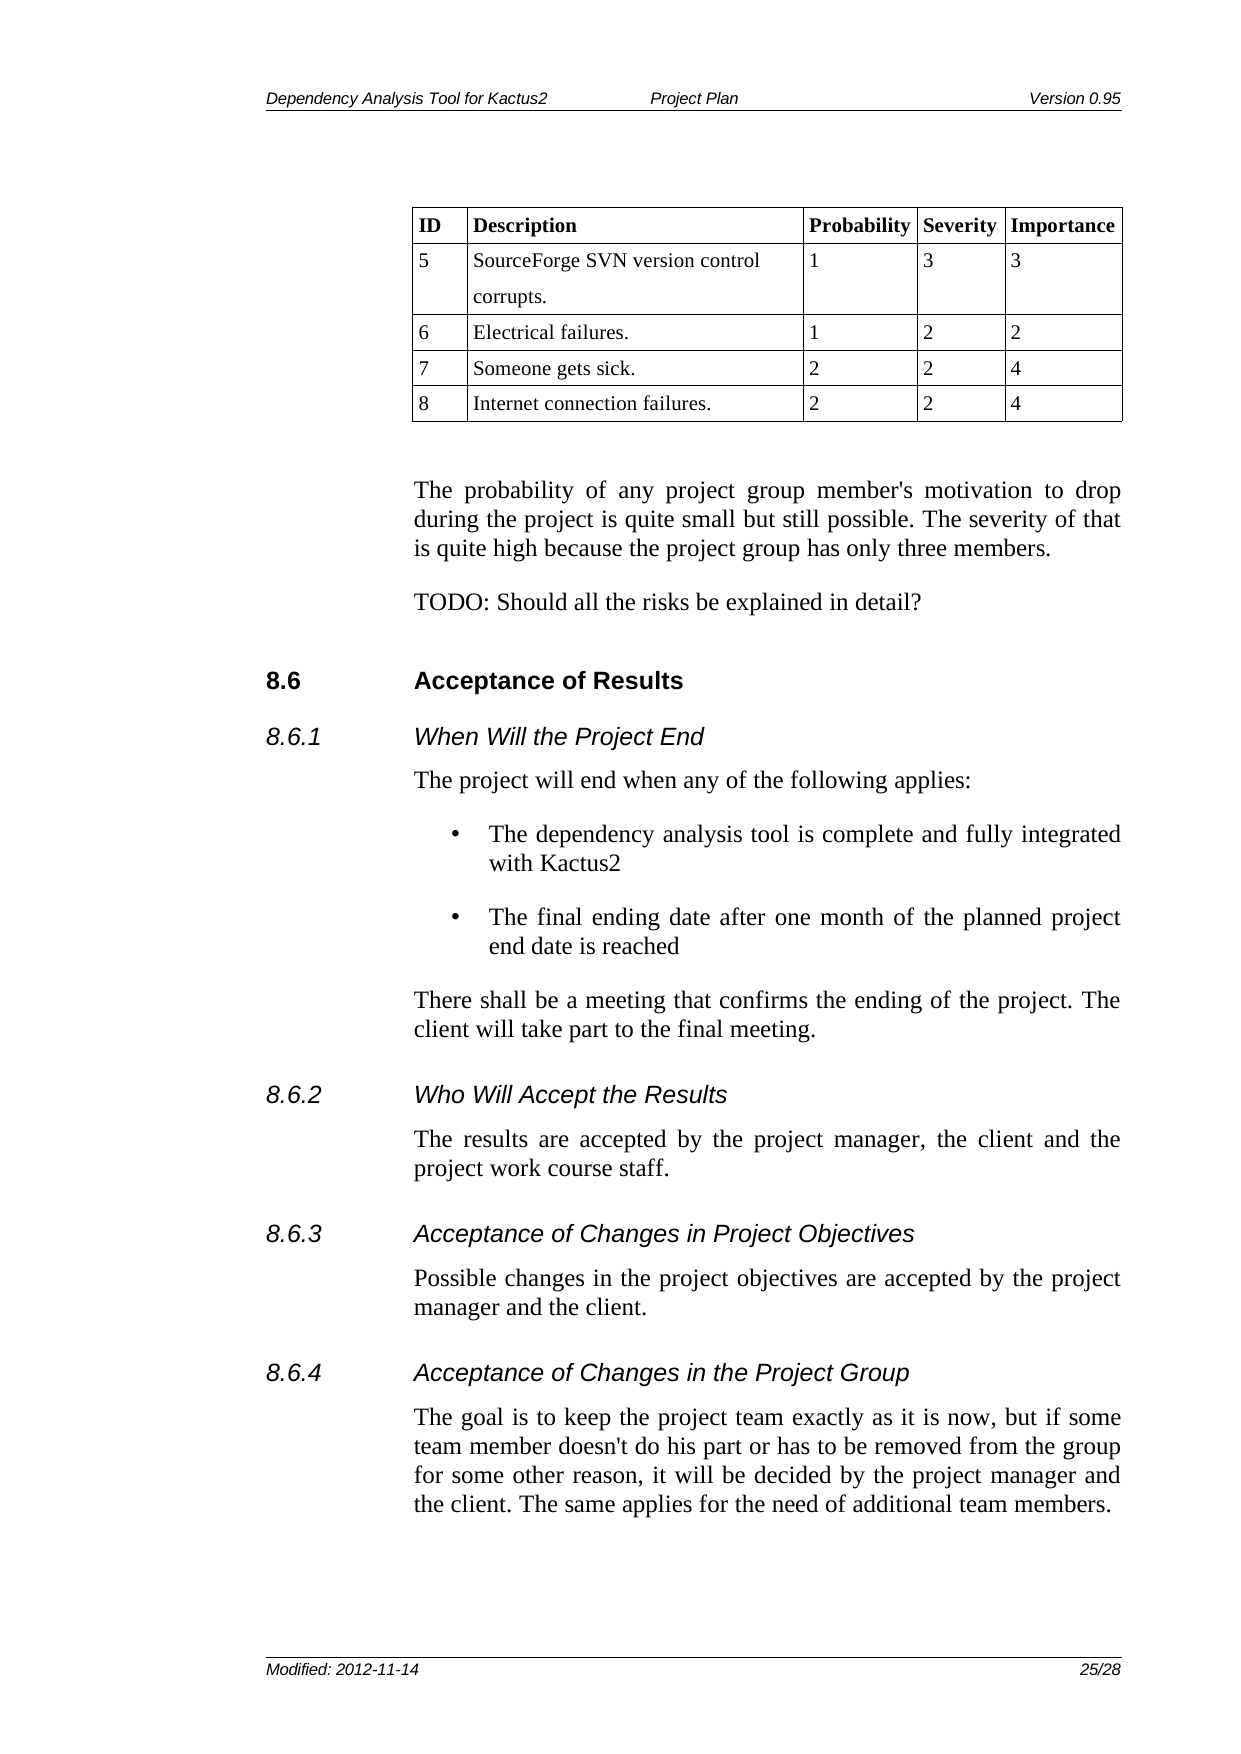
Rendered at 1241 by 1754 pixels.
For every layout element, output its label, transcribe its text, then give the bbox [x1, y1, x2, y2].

table_cell Electrical failures. [468, 315, 803, 350]
table_header Importance [1006, 208, 1122, 242]
subtitle Who Will Accept the Results [266, 1080, 1122, 1109]
table_cell Someone gets sick. [468, 351, 803, 385]
text The results are accepted by the project manager, the client and the project work course staff. [413, 1124, 1122, 1182]
table_header Severity [918, 208, 1005, 242]
table_cell Internet connection failures. [468, 386, 803, 421]
subtitle Acceptance of Results [266, 666, 1122, 695]
table_cell 7 [413, 351, 467, 385]
subtitle When Will the Project End [266, 722, 1122, 751]
table_cell 2 [804, 351, 917, 385]
text Possible changes in the project objectives are accepted by the project manager and the client. [413, 1263, 1122, 1321]
table_cell 2 [918, 315, 1005, 350]
table_cell 1 [804, 244, 917, 314]
list The final ending date after one month of the planned project end date is reached [451, 902, 1122, 960]
table_cell 2 [804, 386, 917, 421]
table_header Probability [804, 208, 917, 242]
text There shall be a meeting that confirms the ending of the project. The client will take part to the final meeting. [413, 985, 1122, 1043]
table_cell SourceForge SVN version control corrupts. [468, 244, 803, 314]
table_cell 3 [918, 244, 1005, 314]
table_cell 4 [1006, 351, 1122, 385]
table_cell 2 [1006, 315, 1122, 350]
text TODO: Should all the risks be explained in detail? [413, 587, 1122, 616]
text The probability of any project group member's motivation to drop during the project is quite small but still possible. The severity of that is quite high because the project group has only three members. [413, 475, 1122, 562]
subtitle Acceptance of Changes in the Project Group [266, 1358, 1122, 1387]
table_cell 1 [804, 315, 917, 350]
text The goal is to keep the project team exactly as it is now, but if some team member doesn't do his part or has to be removed from the group for some other reason, it will be decided by the project manager and the client. The same applies for the need of additional team members. [413, 1402, 1122, 1518]
table_cell 4 [1006, 386, 1122, 421]
table_cell 2 [918, 386, 1005, 421]
table_cell 6 [413, 315, 467, 350]
table_header ID [413, 208, 467, 242]
subtitle Acceptance of Changes in Project Objectives [266, 1219, 1122, 1248]
table_cell 3 [1006, 244, 1122, 314]
table_cell 8 [413, 386, 467, 421]
text The project will end when any of the following applies: [413, 765, 1122, 794]
table_cell 5 [413, 244, 467, 314]
table_header Description [468, 208, 803, 242]
table_cell 2 [918, 351, 1005, 385]
list The dependency analysis tool is complete and fully integrated with Kactus2 [451, 819, 1122, 877]
